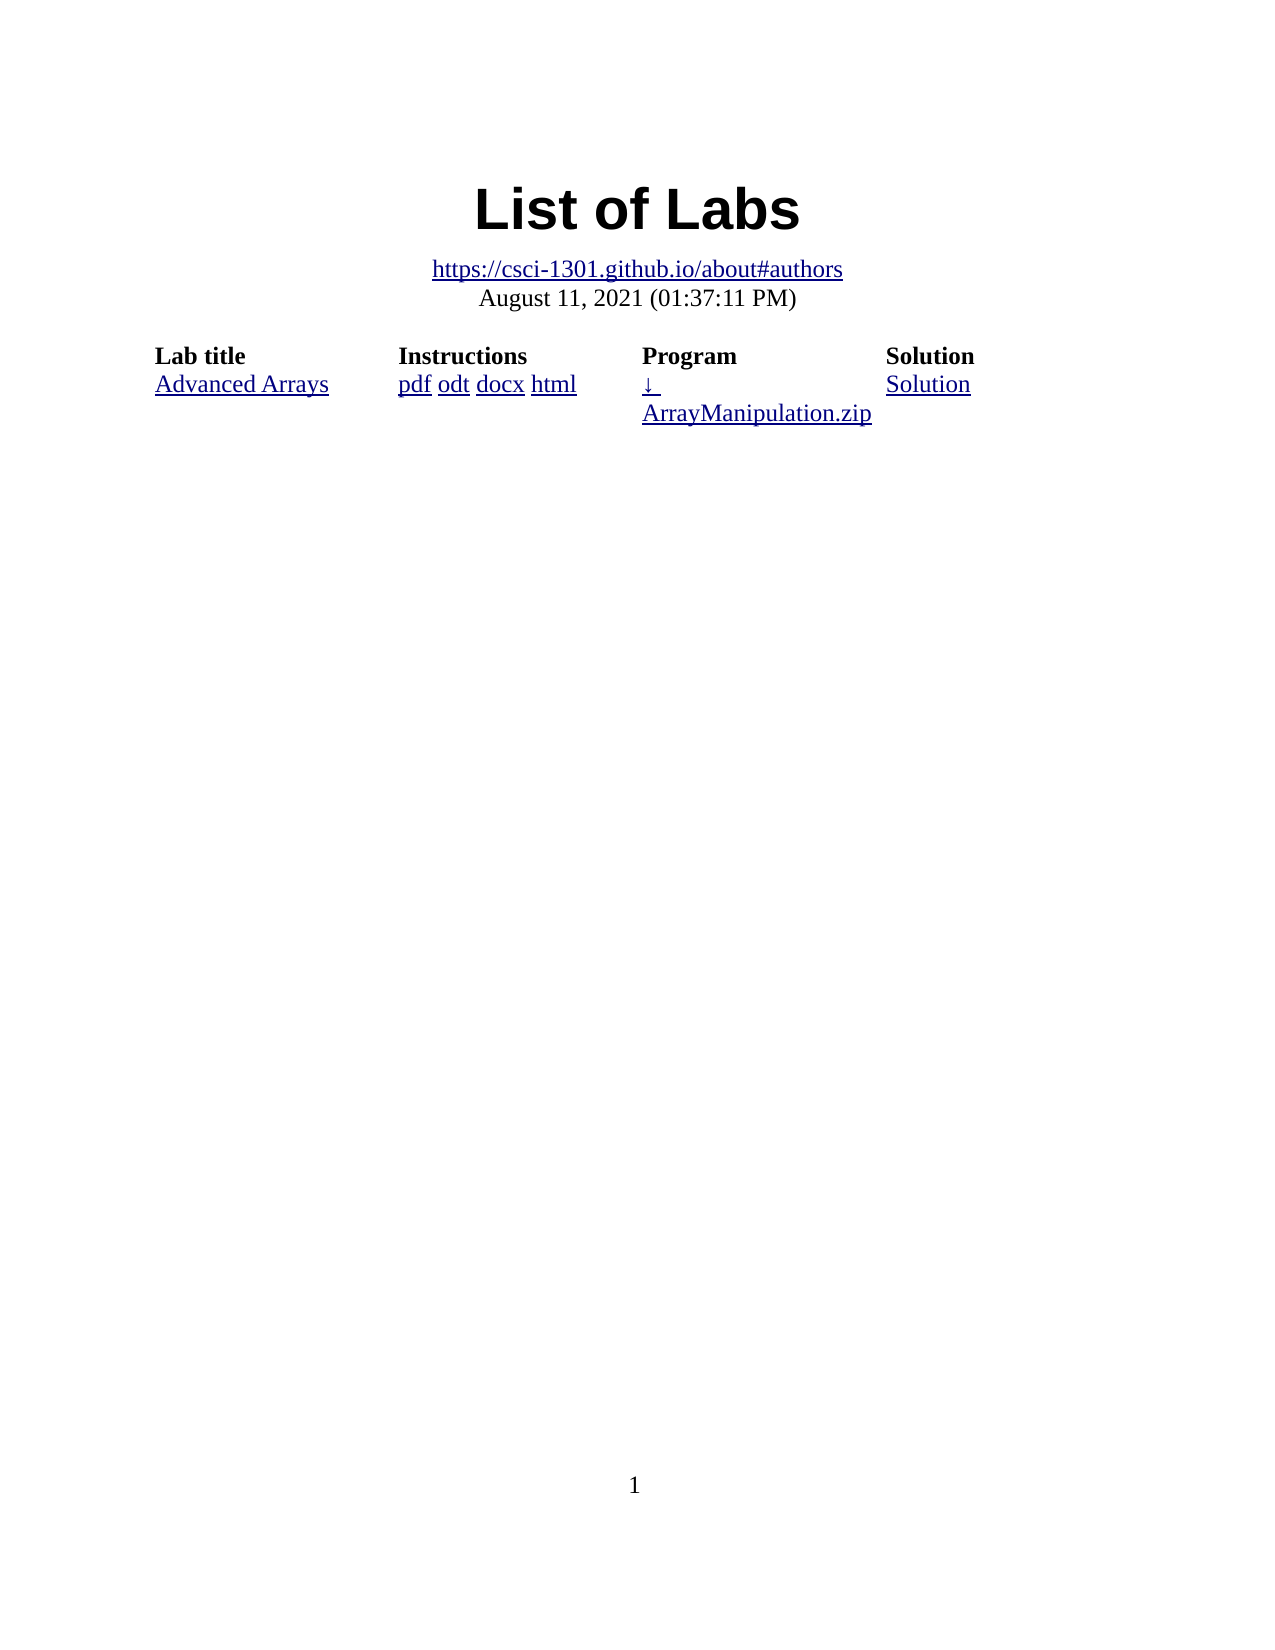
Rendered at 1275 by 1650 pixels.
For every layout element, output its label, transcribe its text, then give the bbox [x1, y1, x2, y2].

table_cell Solution [881, 370, 1125, 427]
title List of Labs [150, 175, 1125, 242]
text https://csci-1301.github.io/about#authors [150, 254, 1125, 283]
table_cell pdf odt docx html [394, 370, 637, 427]
table_header Program [638, 341, 881, 369]
table_header Lab title [150, 341, 394, 369]
table_header Solution [881, 341, 1125, 369]
text August 11, 2021 (01:37:11 PM) [150, 283, 1125, 312]
table_header Instructions [394, 341, 637, 369]
table_cell ↓ ArrayManipulation.zip [638, 370, 881, 427]
table_cell Advanced Arrays [150, 370, 394, 427]
